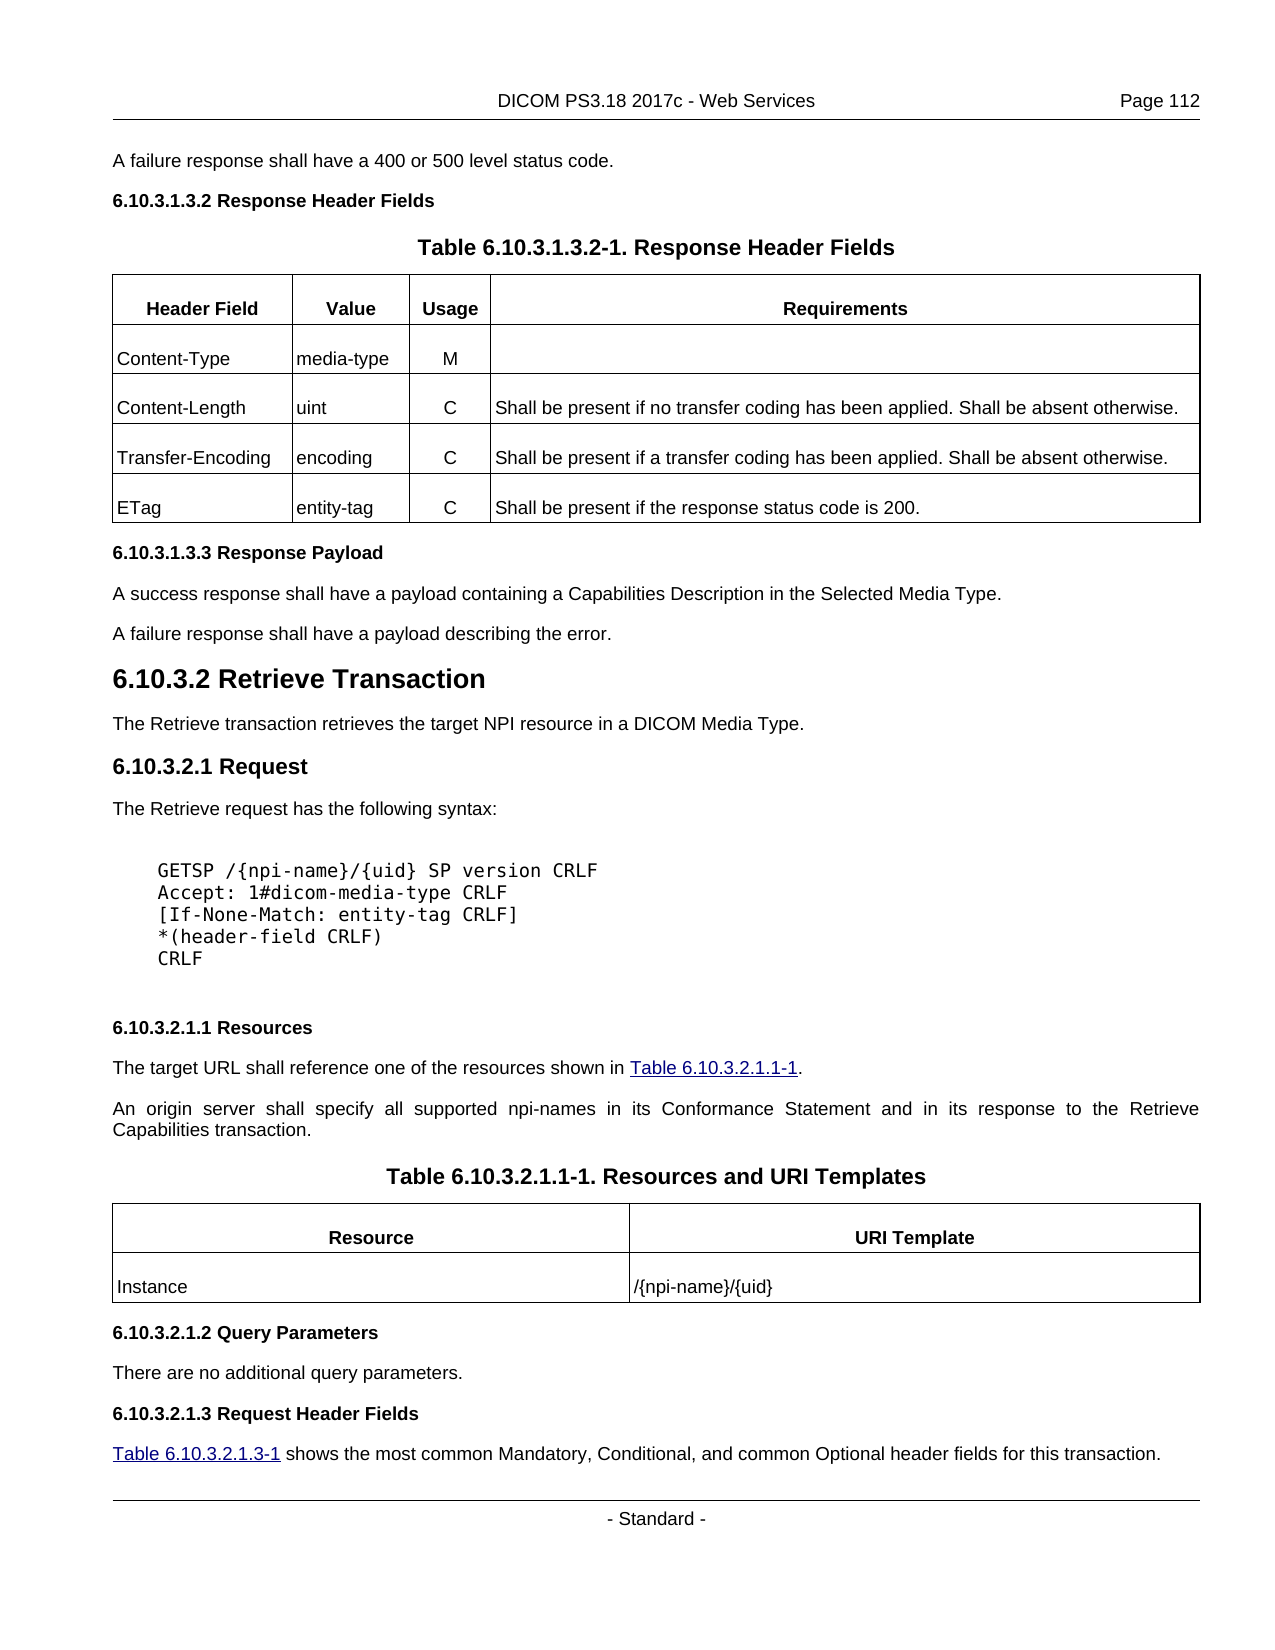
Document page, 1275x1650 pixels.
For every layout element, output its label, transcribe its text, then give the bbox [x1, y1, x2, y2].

table_header Header Field [113, 275, 292, 323]
text 6.10.3.2 Retrieve Transaction [112, 663, 1200, 694]
table_cell Shall be present if a transfer coding has been applied. Shall be absent otherwise. [491, 424, 1199, 472]
table_header Value [293, 275, 409, 323]
text 6.10.3.2.1.2 Query Parameters [112, 1322, 1200, 1343]
text A failure response shall have a payload describing the error. [112, 623, 1200, 644]
table_cell C [410, 374, 490, 423]
table_cell Content-Type [113, 325, 292, 373]
text Table 6.10.3.2.1.1-1. Resources and URI Templates [112, 1163, 1200, 1189]
table_header Resource [113, 1204, 629, 1252]
table_cell encoding [293, 424, 409, 472]
table_cell C [410, 424, 490, 472]
text An origin server shall specify all supported npi-names in its Conformance Statement and in its response to the Retrieve Capabilities transaction. [112, 1097, 1200, 1141]
text A failure response shall have a 400 or 500 level status code. [112, 150, 1200, 172]
text Table 6.10.3.2.1.3-1 shows the most common Mandatory, Conditional, and common Optional header fields for this transaction. [112, 1443, 1200, 1464]
table_header Requirements [491, 275, 1199, 323]
table_cell C [410, 474, 490, 522]
table_cell uint [293, 374, 409, 423]
text 6.10.3.1.3.3 Response Payload [112, 542, 1200, 563]
table_cell M [410, 325, 490, 373]
text There are no additional query parameters. [112, 1362, 1200, 1383]
text 6.10.3.2.1 Request [112, 753, 1200, 779]
text Table 6.10.3.1.3.2-1. Response Header Fields [112, 234, 1200, 260]
text 6.10.3.2.1.3 Request Header Fields [112, 1402, 1200, 1424]
table_cell entity-tag [293, 474, 409, 522]
table_cell Content-Length [113, 374, 292, 423]
table_header Usage [410, 275, 490, 323]
text The target URL shall reference one of the resources shown in Table 6.10.3.2.1.1-1. [112, 1057, 1200, 1079]
table_cell media-type [293, 325, 409, 373]
table_cell Shall be present if the response status code is 200. [491, 474, 1199, 522]
table_cell Shall be present if no transfer coding has been applied. Shall be absent otherwise. [491, 374, 1199, 423]
text The Retrieve request has the following syntax: [112, 798, 1200, 819]
table_cell [491, 325, 1199, 373]
text 6.10.3.1.3.2 Response Header Fields [112, 190, 1200, 212]
table_cell Instance [113, 1253, 629, 1302]
text The Retrieve transaction retrieves the target NPI resource in a DICOM Media Type. [112, 713, 1200, 734]
table_cell Transfer-Encoding [113, 424, 292, 472]
text GETSP /{npi-name}/{uid} SP version CRLF Accept: 1#dicom-media-type CRLF [If-None-Match: entity-tag CRLF] *(header-field CRLF) CRLF [112, 838, 1200, 998]
text A success response shall have a payload containing a Capabilities Description in the Selected Media Type. [112, 582, 1200, 604]
table_header URI Template [630, 1204, 1199, 1252]
table_cell /{npi-name}/{uid} [630, 1253, 1199, 1302]
text 6.10.3.2.1.1 Resources [112, 1017, 1200, 1038]
table_cell ETag [113, 474, 292, 522]
